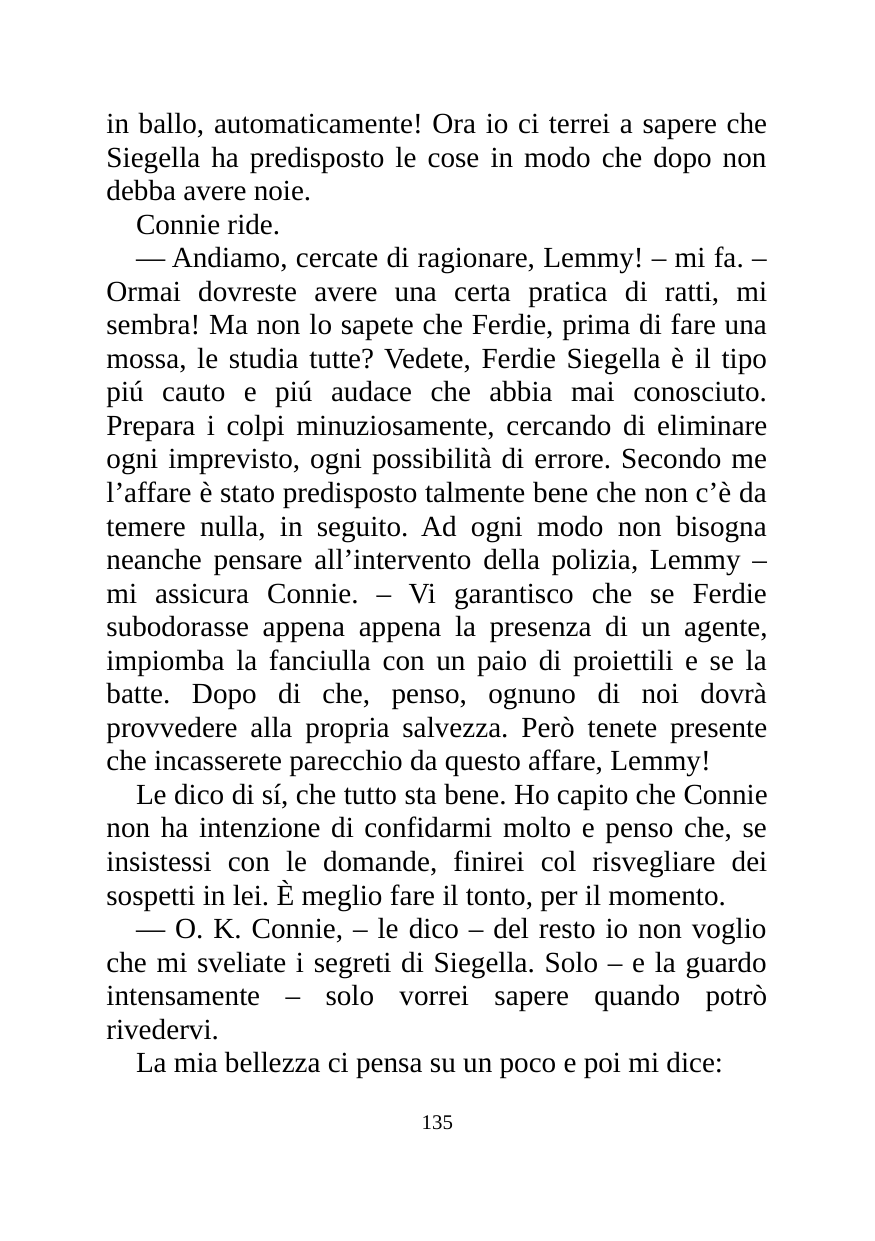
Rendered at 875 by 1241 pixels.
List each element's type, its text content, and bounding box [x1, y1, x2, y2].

text — Andiamo, cercate di ragionare, Lemmy! – mi fa. – Ormai dovreste avere una certa pratica di ratti, mi sembra! Ma non lo sapete che Ferdie, prima di fare una mossa, le studia tutte? Vedete, Ferdie Siegella è il tipo piú cauto e piú audace che abbia mai conosciuto. Prepara i colpi minuziosamente, cercando di eliminare ogni imprevisto, ogni possibilità di errore. Secondo me l’affare è stato predisposto talmente bene che non c’è da temere nulla, in seguito. Ad ogni modo non bisogna neanche pensare all’intervento della polizia, Lemmy – mi assicura Connie. – Vi garantisco che se Ferdie subodorasse appena appena la presenza di un agente, impiomba la fanciulla con un paio di proiettili e se la batte. Dopo di che, penso, ognuno di noi dovrà provvedere alla propria salvezza. Però tenete presente che incasserete parecchio da questo affare, Lemmy! [106, 240, 768, 777]
text La mia bellezza ci pensa su un poco e poi mi dice: [106, 1045, 768, 1079]
text in ballo, automaticamente! Ora io ci terrei a sapere che Siegella ha predisposto le cose in modo che dopo non debba avere noie. [106, 106, 768, 207]
text Le dico di sí, che tutto sta bene. Ho capito che Connie non ha intenzione di confidarmi molto e penso che, se insistessi con le domande, finirei col risvegliare dei sospetti in lei. È meglio fare il tonto, per il momento. [106, 777, 768, 911]
text Connie ride. [106, 207, 768, 240]
text — O. K. Connie, – le dico – del resto io non voglio che mi sveliate i segreti di Siegella. Solo – e la guardo intensamente – solo vorrei sapere quando potrò rivedervi. [106, 911, 768, 1045]
